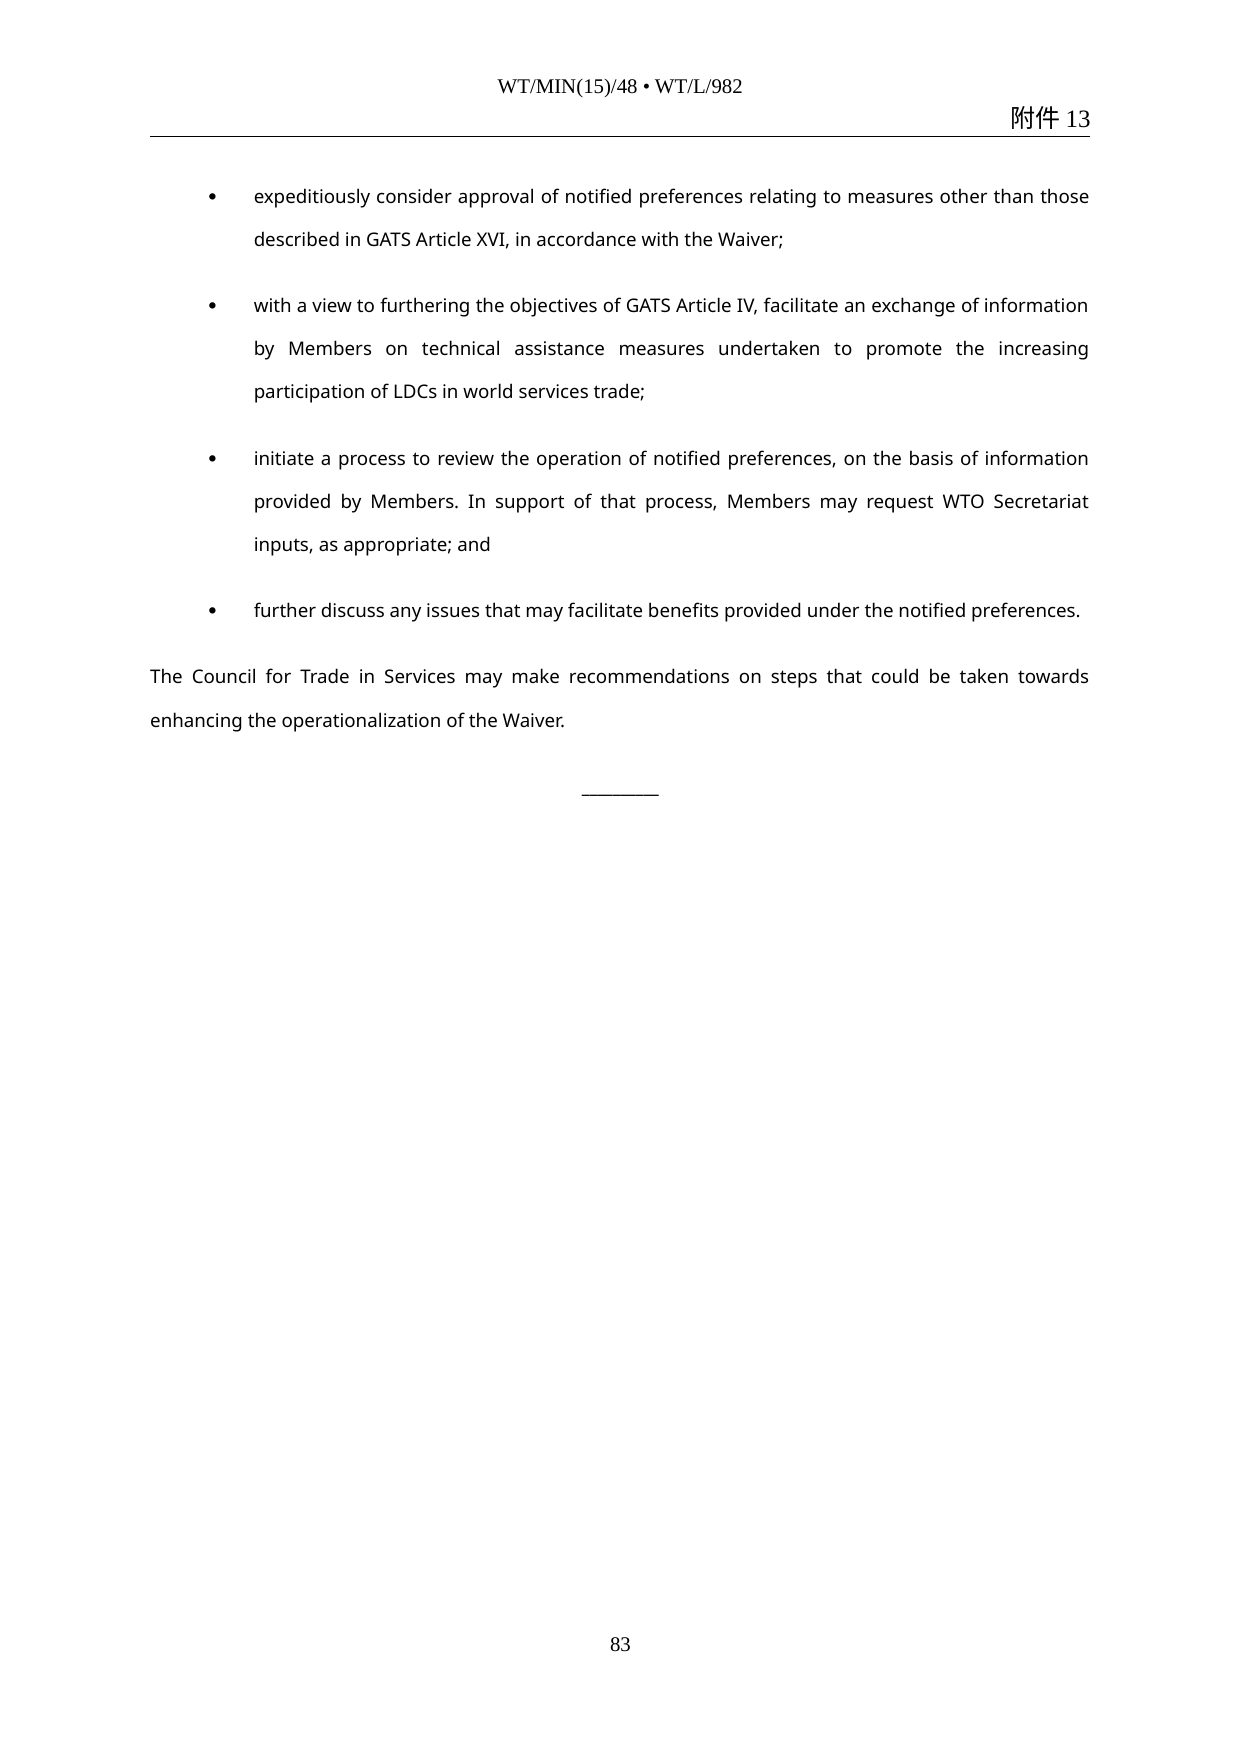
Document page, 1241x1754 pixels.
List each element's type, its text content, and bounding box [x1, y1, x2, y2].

text __________ [150, 767, 1090, 805]
list expeditiously consider approval of notified preferences relating to measures other than those described in GATS Article XVI, in accordance with the Waiver; [209, 177, 1090, 258]
list with a view to furthering the objectives of GATS Article IV, facilitate an exchange of information by Members on technical assistance measures undertaken to promote the increasing participation of LDCs in world services trade; [209, 287, 1090, 410]
text The Council for Trade in Services may make recommendations on steps that could be taken towards enhancing the operationalization of the Waiver. [150, 658, 1090, 738]
list initiate a process to review the operation of notified preferences, on the basis of information provided by Members. In support of that process, Members may request WTO Secretariat inputs, as appropriate; and [209, 439, 1090, 563]
list further discuss any issues that may facilitate benefits provided under the notified preferences. [209, 592, 1090, 629]
